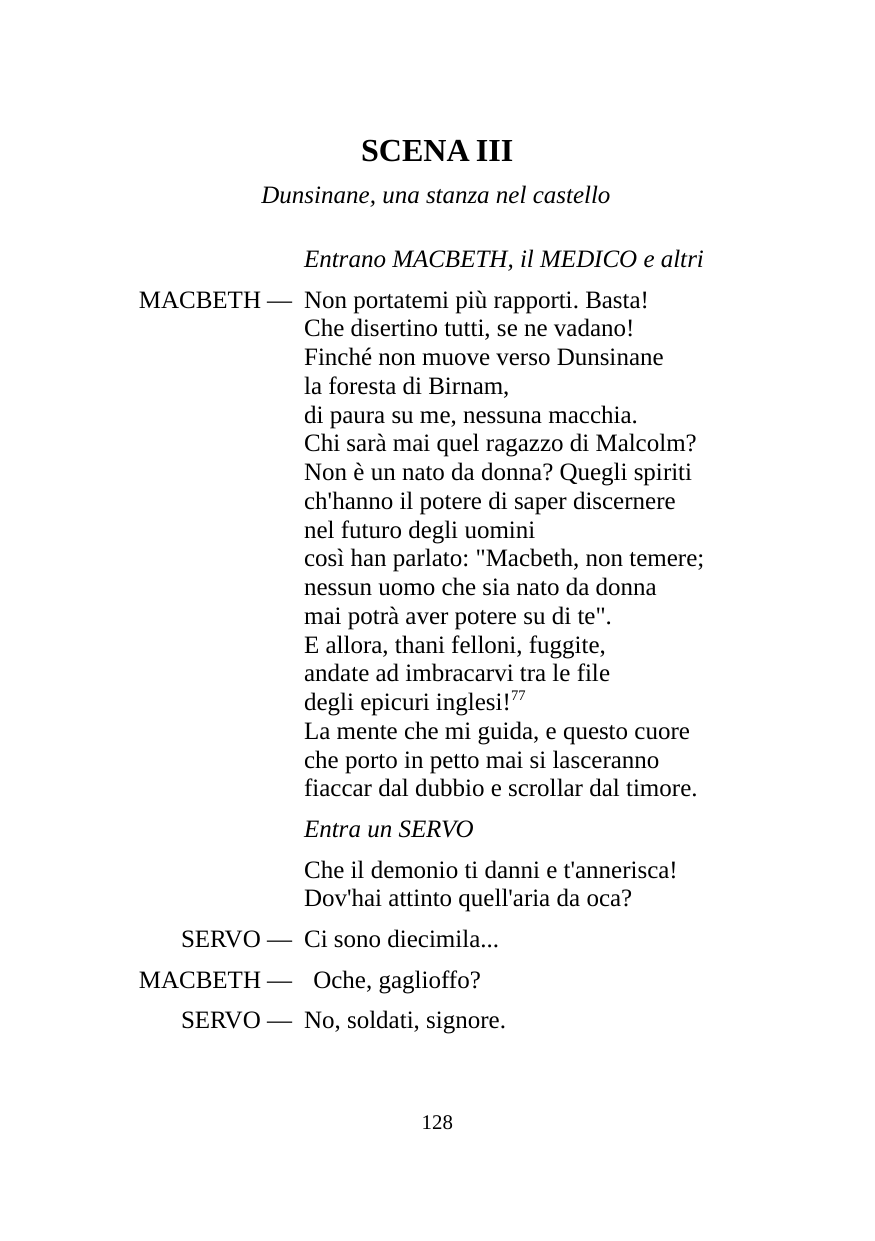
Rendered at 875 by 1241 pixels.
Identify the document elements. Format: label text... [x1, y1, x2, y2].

table_cell MACBETH — [106, 279, 298, 918]
table_cell [298, 959, 307, 999]
table_cell No, soldati, signore. [298, 999, 768, 1040]
table_header [106, 238, 298, 279]
table_cell Ci sono diecimila... [298, 918, 768, 959]
table_cell Che il demonio ti danni e t'annerisca! Dov'hai attinto quell'aria da oca? [298, 849, 768, 918]
table_cell SERVO — [106, 918, 298, 959]
text Dunsinane, una stanza nel castello [106, 181, 768, 209]
table_cell Non portatemi più rapporti. Basta! Che disertino tutti, se ne vadano! Finché non muove verso Dunsinane la foresta di Birnam, di paura su me, nessuna macchia. Chi sarà mai quel ragazzo di Malcolm? Non è un nato da donna? Quegli spiriti ch'hanno il potere di saper discernere nel futuro degli uomini così han parlato: "Macbeth, non temere; nessun uomo che sia nato da donna mai potrà aver potere su di te". E allora, thani felloni, fuggite, andate ad imbracarvi tra le file degli epicuri inglesi! La mente che mi guida, e questo cuore che porto in petto mai si lasceranno fiaccar dal dubbio e scrollar dal timore. [298, 279, 768, 808]
table_cell MACBETH — [106, 959, 298, 999]
table_cell Oche, gaglioffo? [307, 959, 768, 999]
table_header Entrano MACBETH, il MEDICO e altri [298, 238, 768, 279]
table_cell SERVO — [106, 999, 298, 1040]
subtitle SCENA III [106, 131, 768, 168]
table_cell Entra un SERVO [298, 808, 768, 849]
